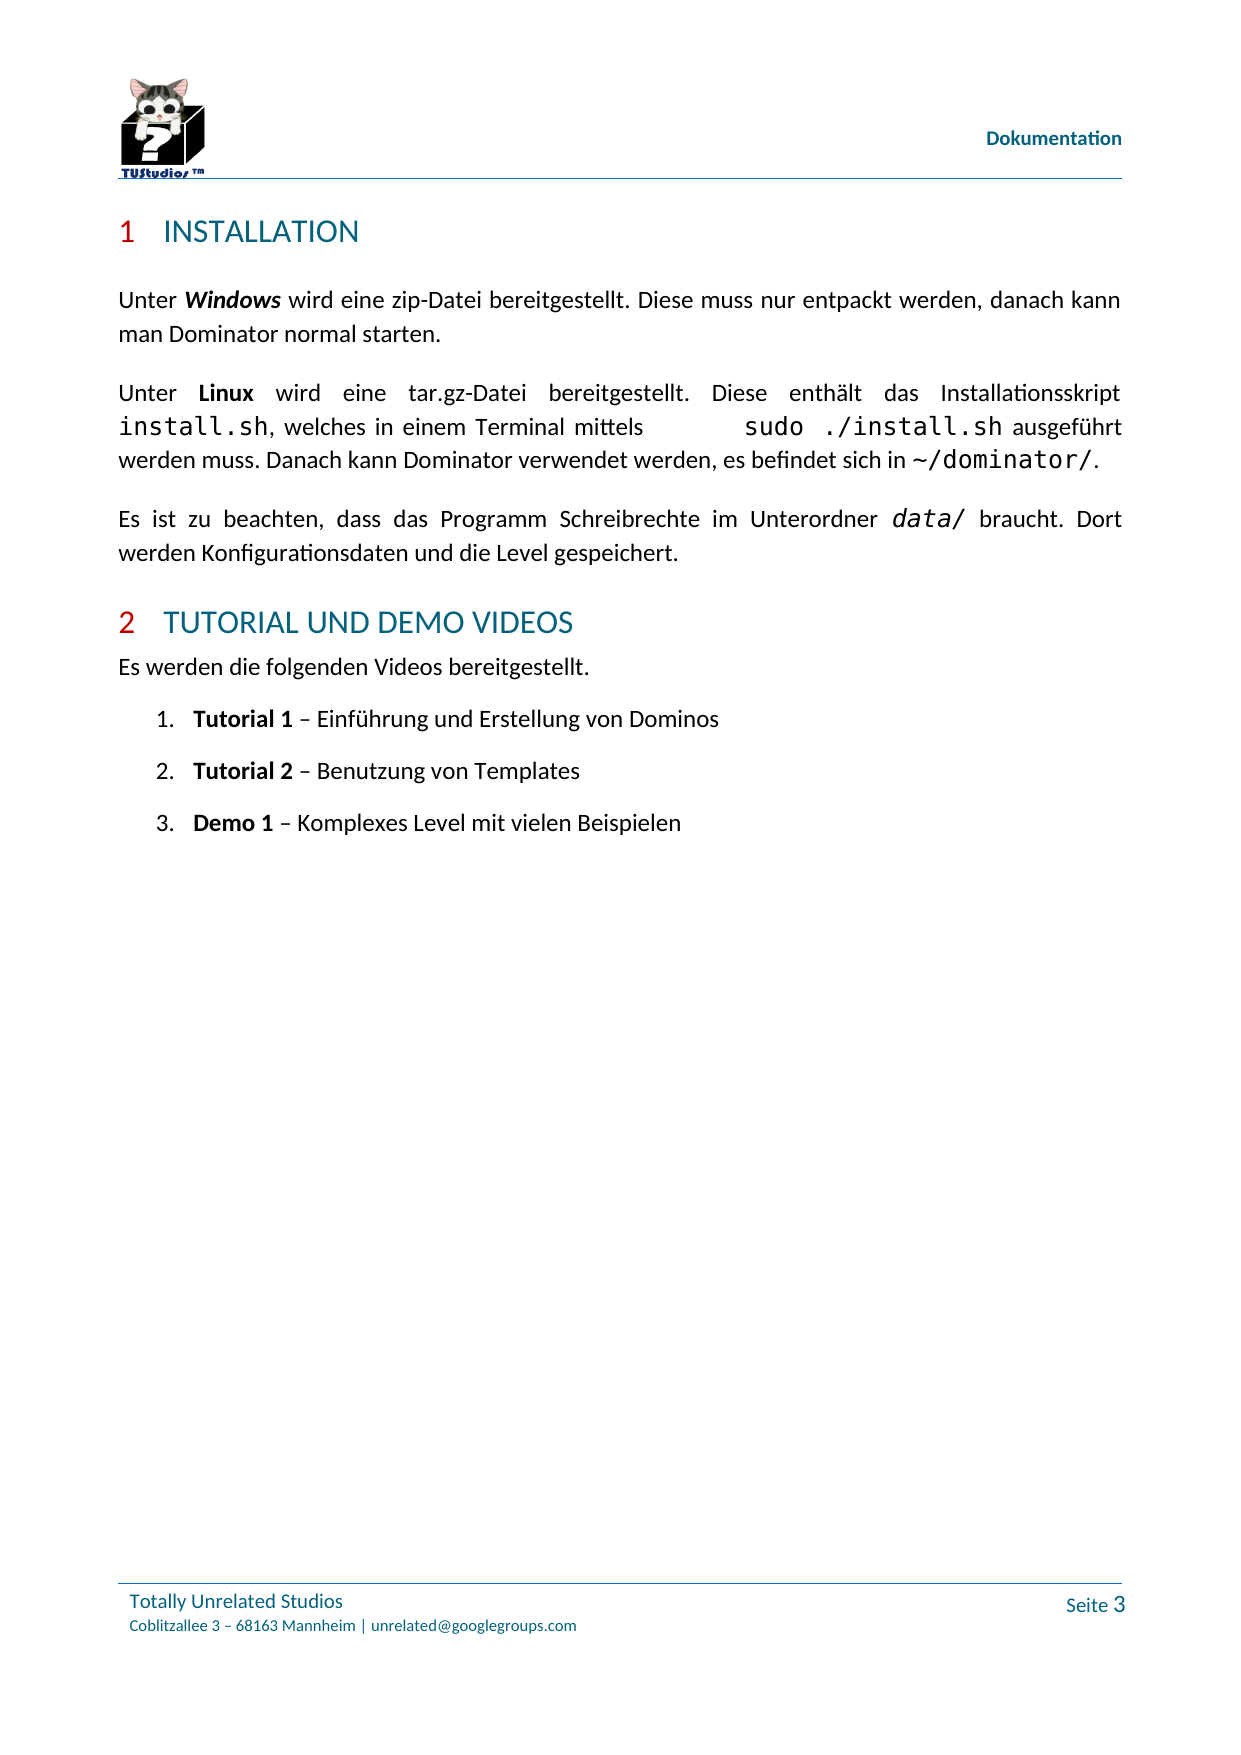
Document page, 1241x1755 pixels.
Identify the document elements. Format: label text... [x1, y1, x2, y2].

subtitle Installation [118, 210, 1122, 251]
subtitle Unter Linux wird eine tar.gz-Datei bereitgestellt. Diese enthält das Installationsskript install.sh, welches in einem Terminal mittels sudo ./install.sh ausgeführt werden muss. Danach kann Dominator verwendet werden, es befindet sich in ~/dominator/. [118, 377, 1122, 475]
picture [282, 1620, 286, 1631]
list Tutorial 2 – Benutzung von Templates [156, 755, 1122, 786]
list Tutorial 1 – Einführung und Erstellung von Dominos [156, 703, 1122, 733]
text Es werden die folgenden Videos bereitgestellt. [118, 651, 1122, 681]
subtitle Tutorial und Demo Videos [118, 602, 1122, 642]
subtitle Es ist zu beachten, dass das Programm Schreibrechte im Unterordner data/ braucht. Dort werden Konfigurationsdaten und die Level gespeichert. [118, 503, 1122, 567]
picture [439, 1620, 450, 1633]
list Demo 1 – Komplexes Level mit vielen Beispielen [156, 807, 1122, 838]
subtitle Unter Windows wird eine zip-Datei bereitgestellt. Diese muss nur entpackt werden, danach kann man Dominator normal starten. [118, 284, 1122, 348]
picture [118, 73, 207, 179]
picture [245, 1620, 252, 1630]
